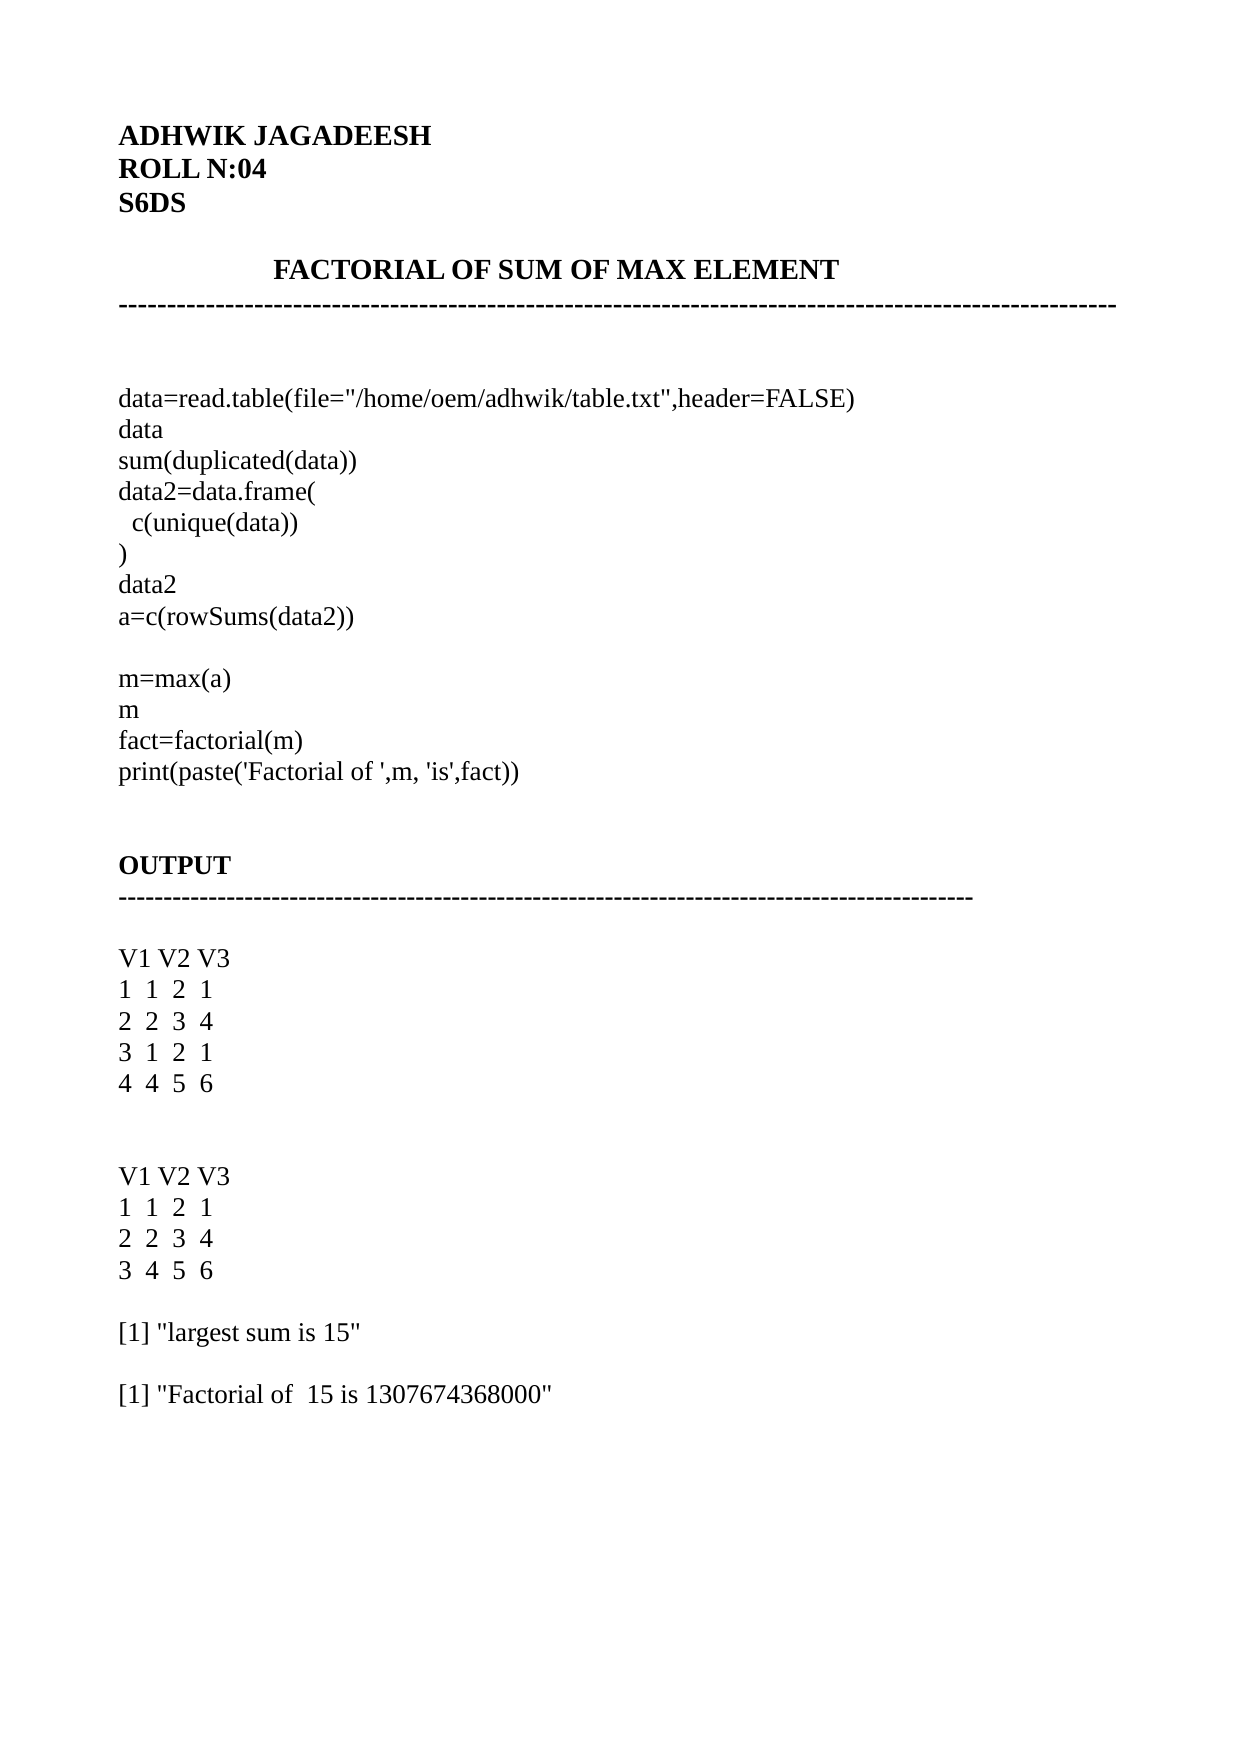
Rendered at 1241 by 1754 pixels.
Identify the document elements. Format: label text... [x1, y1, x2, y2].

text OUTPUT [118, 849, 1122, 880]
text ROLL N:04 [118, 152, 1122, 185]
text FACTORIAL OF SUM OF MAX ELEMENT [118, 252, 1122, 286]
text print(paste('Factorial of ',m, 'is',fact)) [118, 755, 1122, 787]
text data2=data.frame( [118, 475, 1122, 506]
text a=c(rowSums(data2)) [118, 600, 1122, 631]
text ------------------------------------------------------------------------------------------------------- [118, 286, 1122, 319]
text S6DS [118, 185, 1122, 219]
text 2 2 3 4 [118, 1004, 1122, 1036]
text 2 2 3 4 [118, 1223, 1122, 1254]
text data=read.table(file="/home/oem/adhwik/table.txt",header=FALSE) [118, 382, 1122, 413]
text ) [118, 537, 1122, 568]
text 1 1 2 1 [118, 973, 1122, 1004]
text data [118, 413, 1122, 444]
text sum(duplicated(data)) [118, 444, 1122, 475]
text [1] "largest sum is 15" [118, 1316, 1122, 1347]
text V1 V2 V3 [118, 1160, 1122, 1191]
text ----------------------------------------------------------------------------------------------- [118, 880, 1122, 911]
text V1 V2 V3 [118, 942, 1122, 973]
text 4 4 5 6 [118, 1067, 1122, 1098]
text 3 1 2 1 [118, 1036, 1122, 1067]
text ADHWIK JAGADEESH [118, 118, 1122, 152]
text data2 [118, 568, 1122, 600]
text 1 1 2 1 [118, 1191, 1122, 1223]
text c(unique(data)) [118, 506, 1122, 537]
text 3 4 5 6 [118, 1254, 1122, 1285]
text m [118, 693, 1122, 724]
text m=max(a) [118, 662, 1122, 693]
text [1] "Factorial of 15 is 1307674368000" [118, 1378, 1122, 1409]
text fact=factorial(m) [118, 724, 1122, 755]
